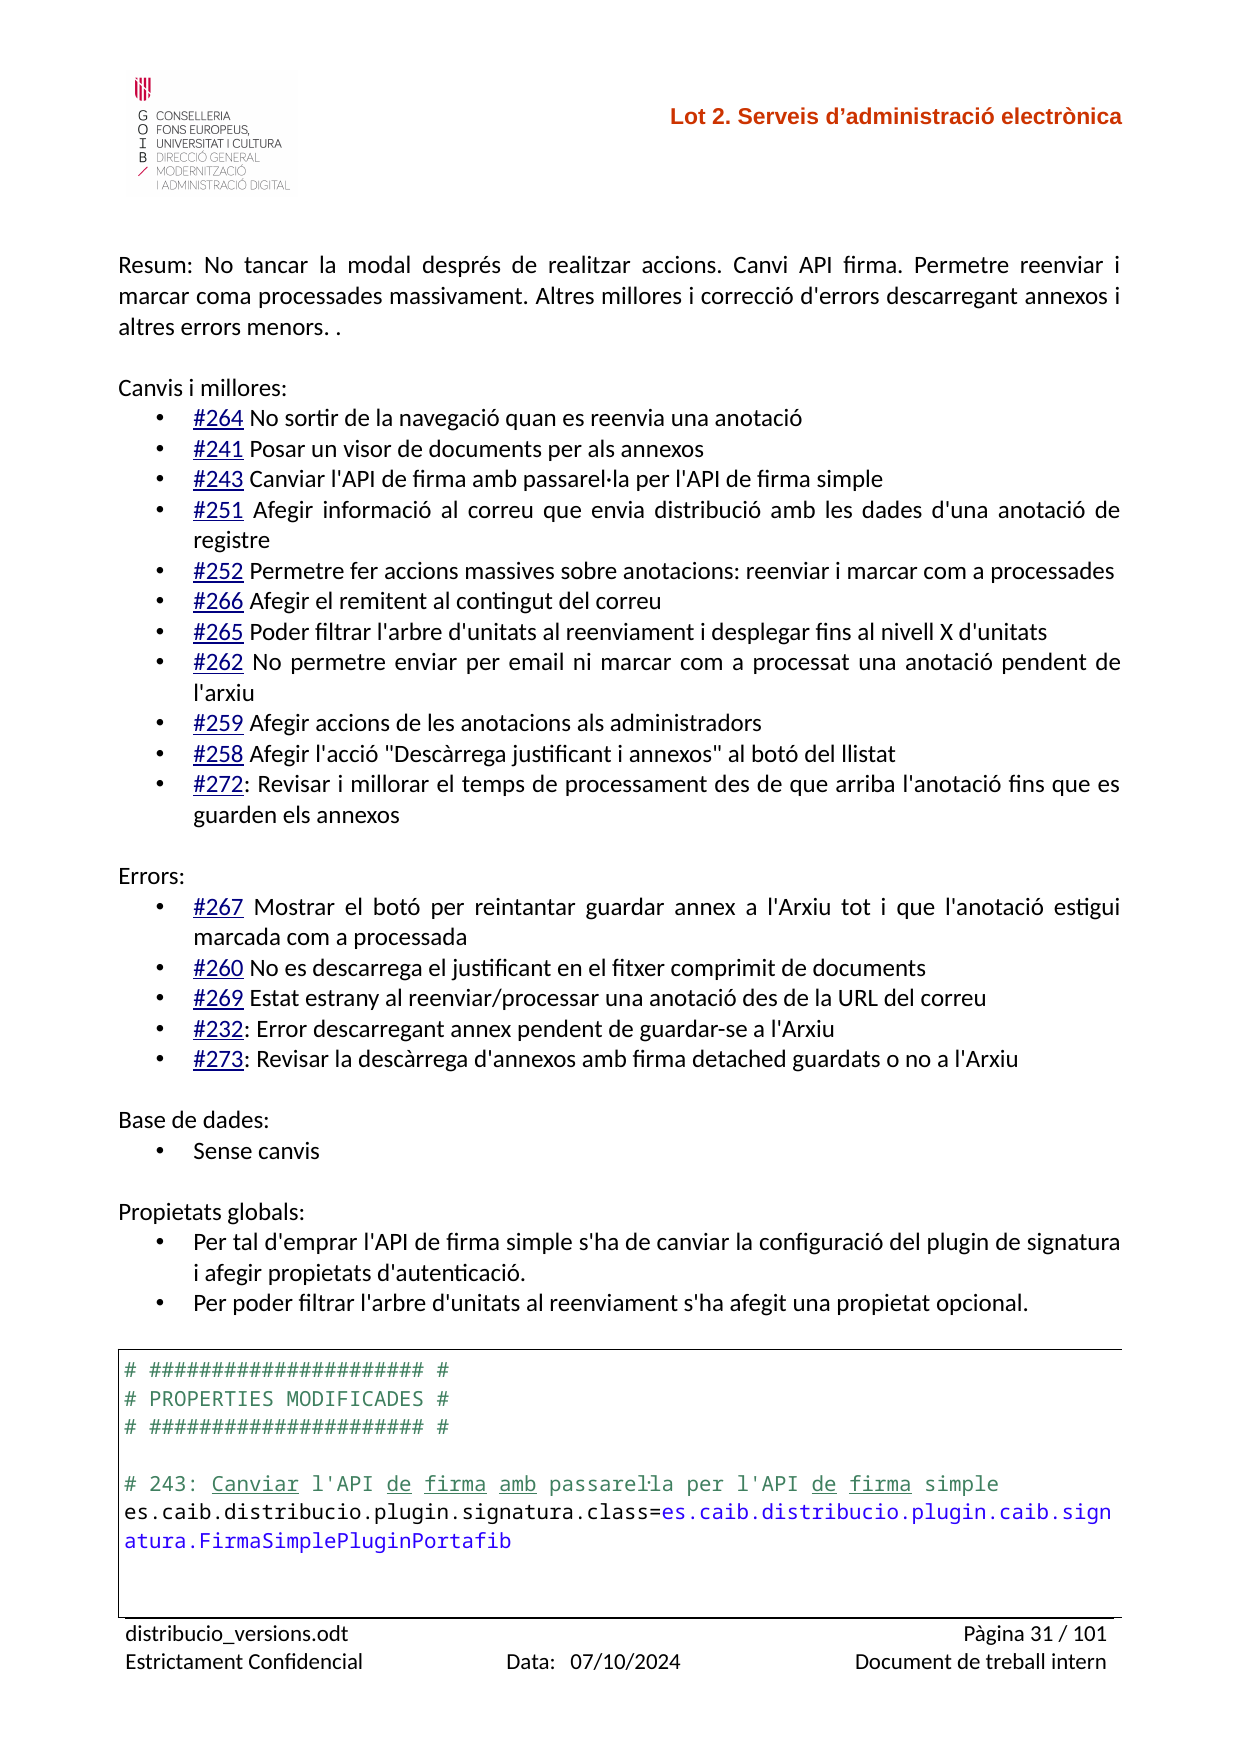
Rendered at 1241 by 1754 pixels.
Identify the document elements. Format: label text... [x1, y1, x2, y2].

list #262 No permetre enviar per email ni marcar com a processat una anotació pendent de l'arxiu [156, 646, 1122, 707]
list Sense canvis [156, 1135, 1122, 1165]
text Canvis i millores: [118, 372, 1122, 402]
list #251 Afegir informació al correu que envia distribució amb les dades d'una anotació de registre [156, 494, 1122, 555]
text Resum: No tancar la modal després de realitzar accions. Canvi API firma. Permetre reenviar i marcar coma processades massivament. Altres millores i correcció d'errors descarregant annexos i altres errors menors. . [118, 250, 1122, 341]
table_header # ###################### # # PROPERTIES MODIFICADES # # ###################### # # 243: Canviar l'API de firma amb passarel·la per l'API de firma simple es.caib.distribucio.plugin.signatura.class=es.caib.distribucio.plugin.caib.signatura.FirmaSimplePluginPortafib [119, 1350, 1122, 1617]
list #241 Posar un visor de documents per als annexos [156, 433, 1122, 463]
list #266 Afegir el remitent al contingut del correu [156, 585, 1122, 616]
list #252 Permetre fer accions massives sobre anotacions: reenviar i marcar com a processades [156, 555, 1122, 585]
text Base de dades: [118, 1104, 1122, 1135]
list #272: Revisar i millorar el temps de processament des de que arriba l'anotació fins que es guarden els annexos [156, 768, 1122, 829]
list Per poder filtrar l'arbre d'unitats al reenviament s'ha afegit una propietat opcional. [156, 1287, 1122, 1318]
list #264 No sortir de la navegació quan es reenvia una anotació [156, 402, 1122, 433]
list #259 Afegir accions de les anotacions als administradors [156, 707, 1122, 738]
list #265 Poder filtrar l'arbre d'unitats al reenviament i desplegar fins al nivell X d'unitats [156, 616, 1122, 646]
text Propietats globals: [118, 1196, 1122, 1226]
text Errors: [118, 860, 1122, 891]
list Per tal d'emprar l'API de firma simple s'ha de canviar la configuració del plugin de signatura i afegir propietats d'autenticació. [156, 1226, 1122, 1287]
list #260 No es descarrega el justificant en el fitxer comprimit de documents [156, 952, 1122, 982]
list #258 Afegir l'acció "Descàrrega justificant i annexos" al botó del llistat [156, 738, 1122, 768]
picture [126, 70, 299, 197]
list #243 Canviar l'API de firma amb passarel·la per l'API de firma simple [156, 463, 1122, 494]
list #232: Error descarregant annex pendent de guardar-se a l'Arxiu [156, 1013, 1122, 1043]
list #269 Estat estrany al reenviar/processar una anotació des de la URL del correu [156, 982, 1122, 1013]
list #267 Mostrar el botó per reintantar guardar annex a l'Arxiu tot i que l'anotació estigui marcada com a processada [156, 891, 1122, 952]
list #273: Revisar la descàrrega d'annexos amb firma detached guardats o no a l'Arxiu [156, 1043, 1122, 1074]
